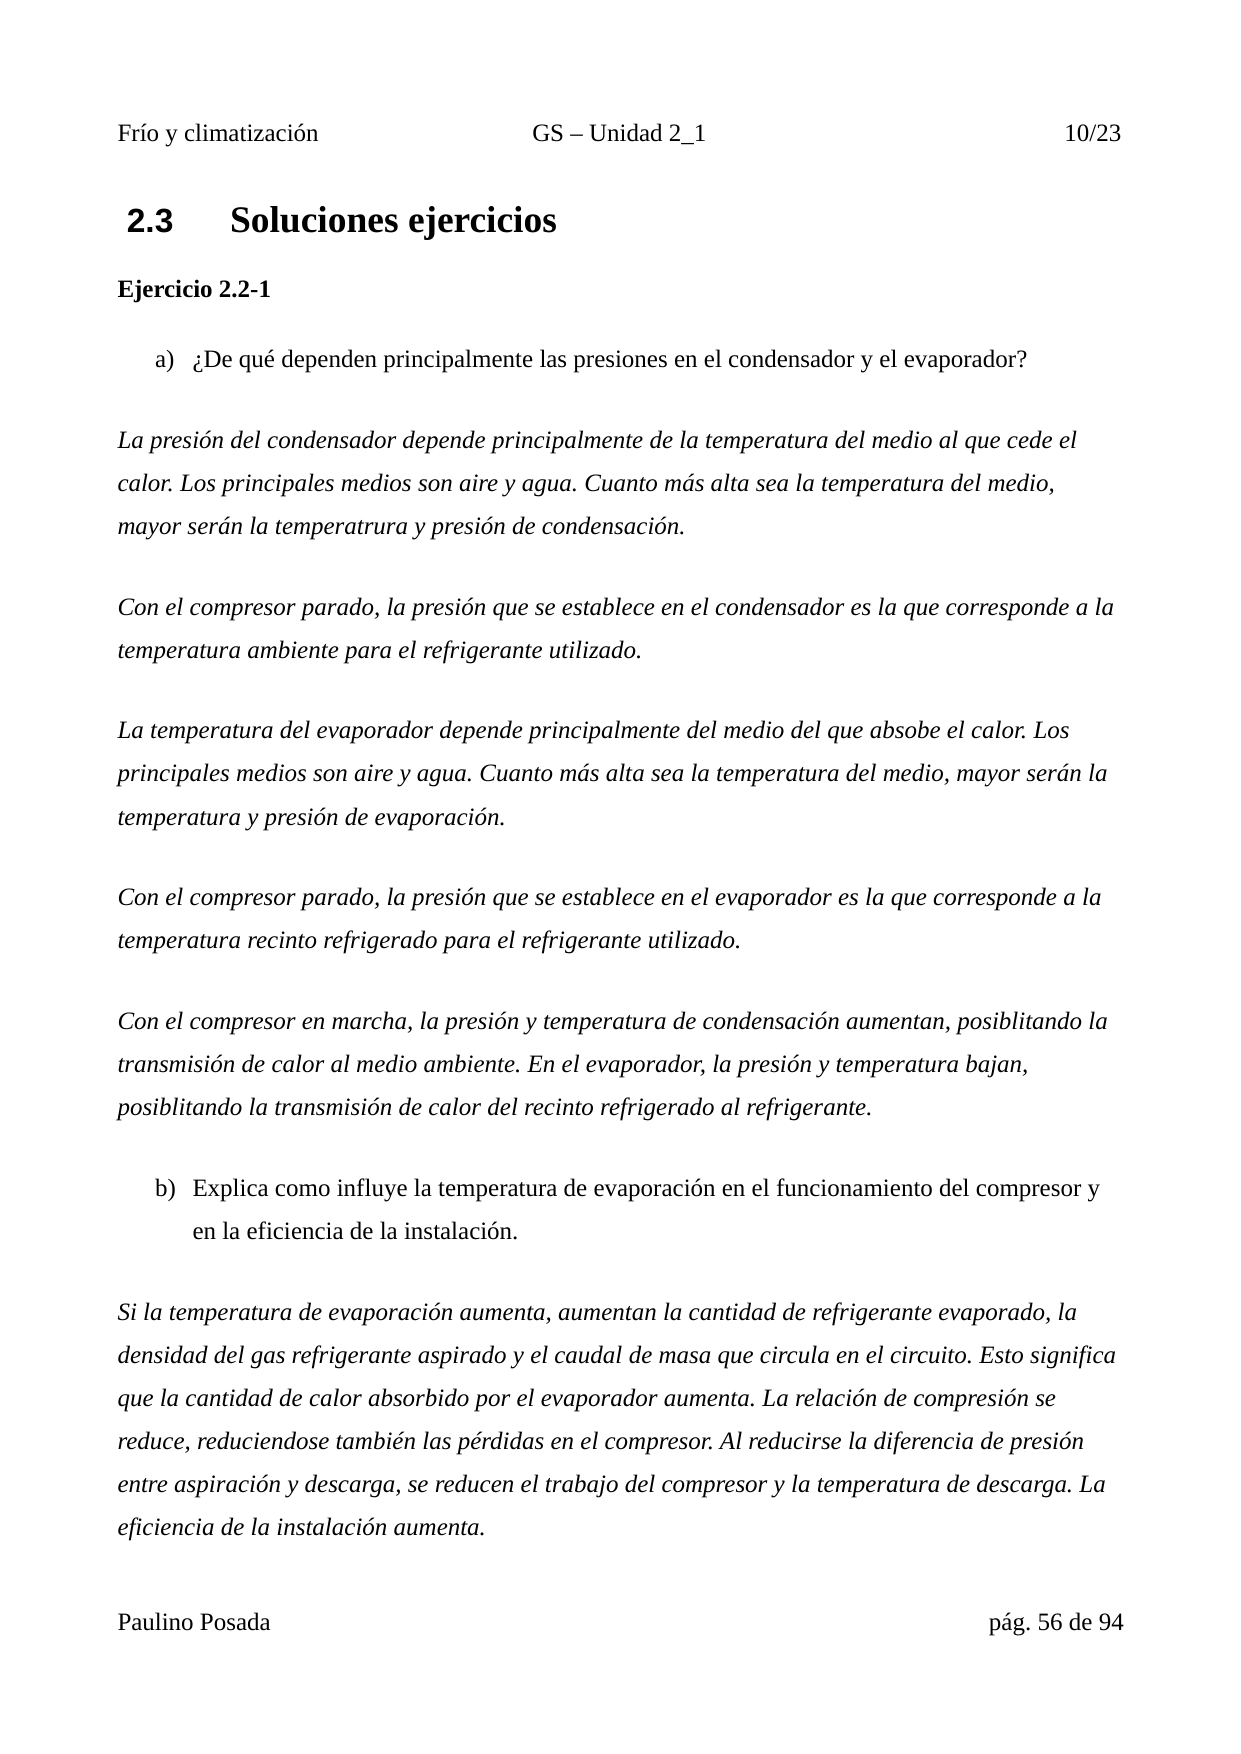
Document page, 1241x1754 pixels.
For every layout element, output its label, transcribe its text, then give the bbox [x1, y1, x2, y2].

text Con el compresor en marcha, la presión y temperatura de condensación aumentan, posiblitando la transmisión de calor al medio ambiente. En el evaporador, la presión y temperatura bajan, posiblitando la transmisión de calor del recinto refrigerado al refrigerante. [117, 1006, 1123, 1121]
text Si la temperatura de evaporación aumenta, aumentan la cantidad de refrigerante evaporado, la densidad del gas refrigerante aspirado y el caudal de masa que circula en el circuito. Esto significa que la cantidad de calor absorbido por el evaporador aumenta. La relación de compresión se reduce, reduciendose también las pérdidas en el compresor. Al reducirse la diferencia de presión entre aspiración y descarga, se reducen el trabajo del compresor y la temperatura de descarga. La eficiencia de la instalación aumenta. [117, 1297, 1123, 1541]
text La temperatura del evaporador depende principalmente del medio del que absobe el calor. Los principales medios son aire y agua. Cuanto más alta sea la temperatura del medio, mayor serán la temperatura y presión de evaporación. [117, 715, 1123, 830]
list ¿De qué dependen principalmente las presiones en el condensador y el evaporador? [155, 344, 1123, 373]
text La presión del condensador depende principalmente de la temperatura del medio al que cede el calor. Los principales medios son aire y agua. Cuanto más alta sea la temperatura del medio, mayor serán la temperatrura y presión de condensación. [117, 425, 1123, 540]
subtitle Soluciones ejercicios [117, 197, 1123, 240]
text Con el compresor parado, la presión que se establece en el evaporador es la que corresponde a la temperatura recinto refrigerado para el refrigerante utilizado. [117, 882, 1123, 954]
text Con el compresor parado, la presión que se establece en el condensador es la que corresponde a la temperatura ambiente para el refrigerante utilizado. [117, 592, 1123, 663]
text Ejercicio 2.2-1 [117, 274, 1123, 302]
list Explica como influye la temperatura de evaporación en el funcionamiento del compresor y en la eficiencia de la instalación. [155, 1173, 1123, 1245]
